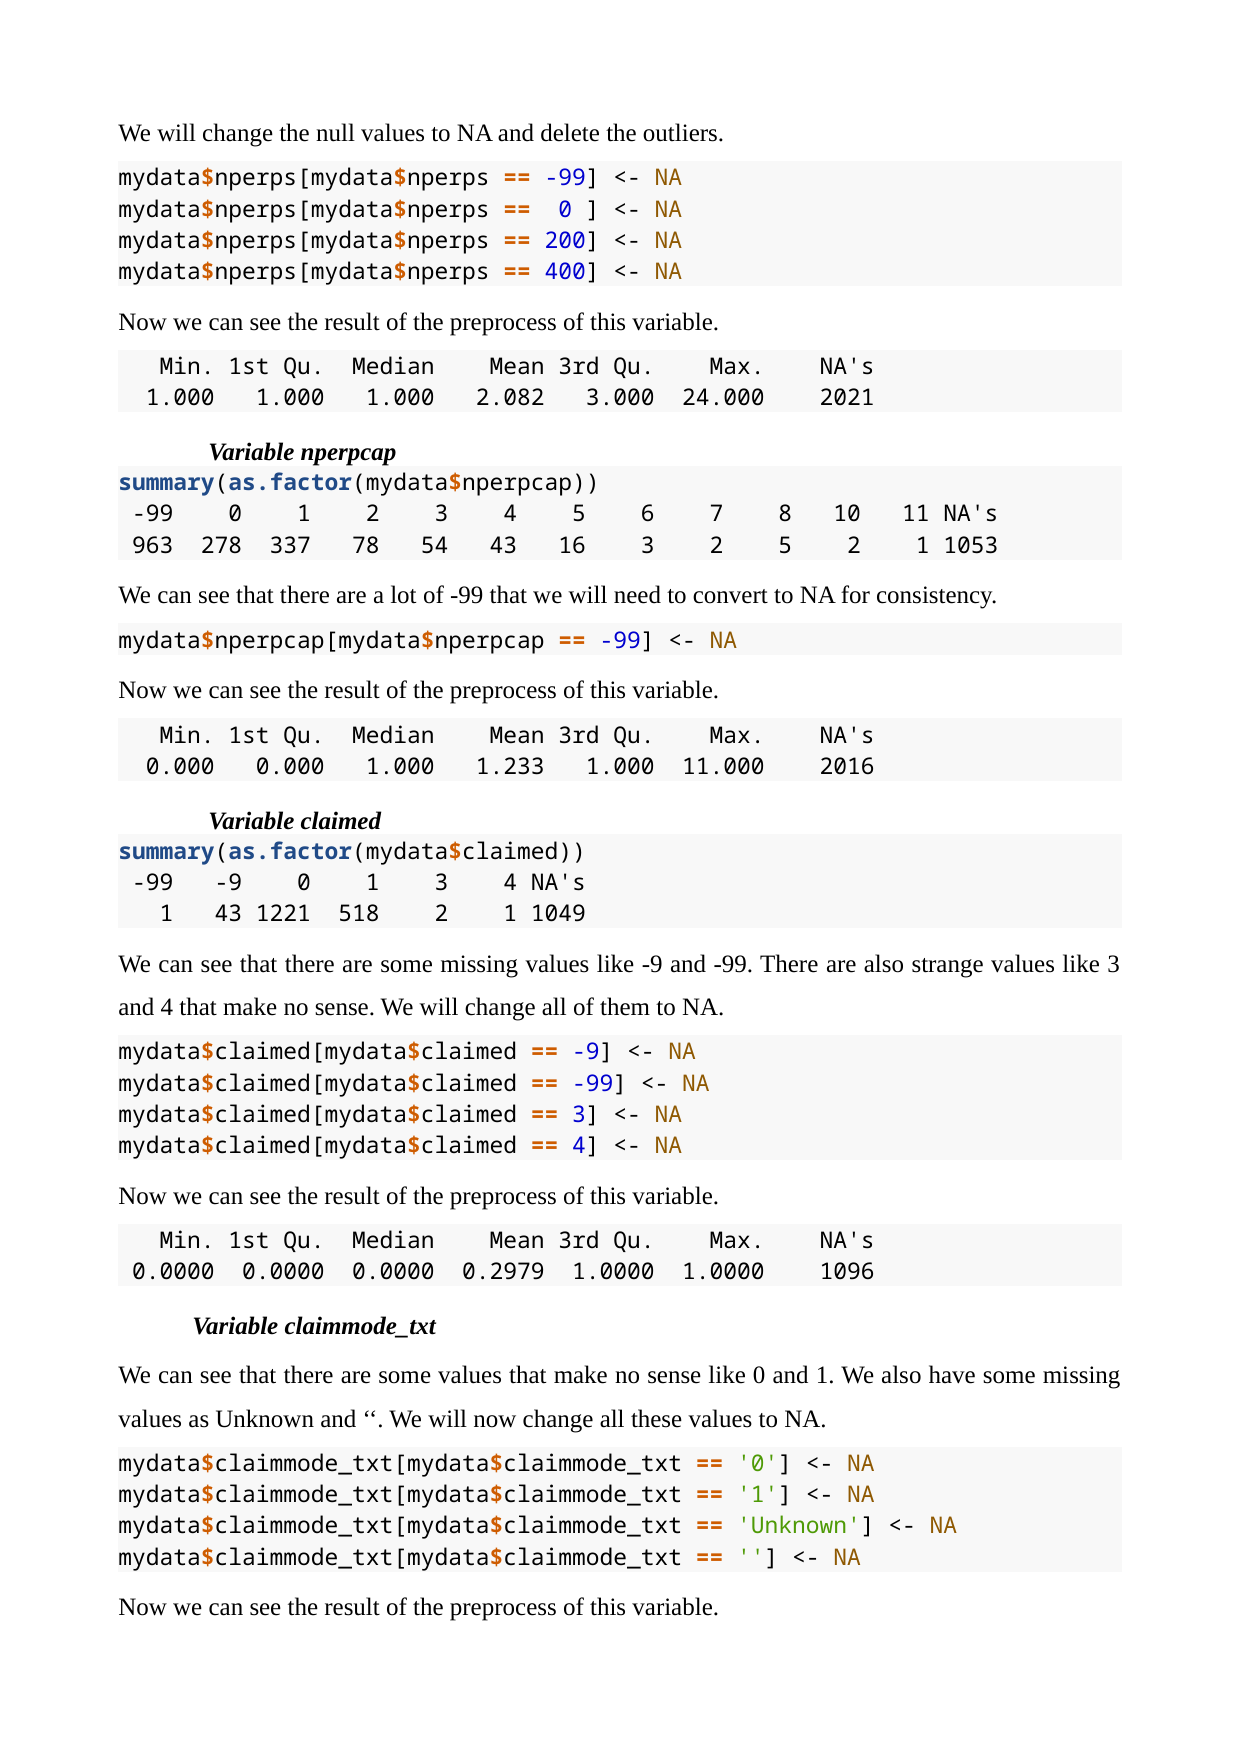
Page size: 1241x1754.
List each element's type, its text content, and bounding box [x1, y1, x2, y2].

text We can see that there are some missing values like -9 and -99. There are also strange values like 3 and 4 that make no sense. We will change all of them to NA. [118, 949, 1122, 1021]
text Now we can see the result of the preprocess of this variable. [118, 1181, 1122, 1209]
text Now we can see the result of the preprocess of this variable. [118, 675, 1122, 704]
text Now we can see the result of the preprocess of this variable. [118, 307, 1122, 336]
text Min. 1st Qu. Median Mean 3rd Qu. Max. NA's 0.000 0.000 1.000 1.233 1.000 11.000 2016 [118, 718, 1122, 781]
subtitle Variable claimed [118, 806, 1122, 834]
text -99 -9 0 1 3 4 NA's 1 43 1221 518 2 1 1049 [118, 866, 1122, 928]
subtitle Variable claimmode_txt [118, 1311, 1122, 1340]
text summary(as.factor(mydata$nperpcap)) [118, 466, 1122, 497]
text Now we can see the result of the preprocess of this variable. [118, 1592, 1122, 1621]
text mydata$nperps[mydata$nperps == -99] <- NA mydata$nperps[mydata$nperps == 0 ] <- NA mydata$nperps[mydata$nperps == 200] <- NA mydata$nperps[mydata$nperps == 400] <- NA [118, 161, 1122, 286]
text mydata$claimmode_txt[mydata$claimmode_txt == '0'] <- NA mydata$claimmode_txt[mydata$claimmode_txt == '1'] <- NA mydata$claimmode_txt[mydata$claimmode_txt == 'Unknown'] <- NA mydata$claimmode_txt[mydata$claimmode_txt == ''] <- NA [118, 1447, 1122, 1572]
text -99 0 1 2 3 4 5 6 7 8 10 11 NA's 963 278 337 78 54 43 16 3 2 5 2 1 1053 [118, 497, 1122, 560]
subtitle Variable nperpcap [118, 437, 1122, 466]
text We can see that there are a lot of -99 that we will need to convert to NA for consistency. [118, 580, 1122, 609]
text Min. 1st Qu. Median Mean 3rd Qu. Max. NA's 0.0000 0.0000 0.0000 0.2979 1.0000 1.0000 1096 [118, 1224, 1122, 1286]
text Min. 1st Qu. Median Mean 3rd Qu. Max. NA's 1.000 1.000 1.000 2.082 3.000 24.000 2021 [118, 350, 1122, 412]
text summary(as.factor(mydata$claimed)) [118, 834, 1122, 866]
text mydata$claimed[mydata$claimed == -9] <- NA mydata$claimed[mydata$claimed == -99] <- NA mydata$claimed[mydata$claimed == 3] <- NA mydata$claimed[mydata$claimed == 4] <- NA [118, 1035, 1122, 1160]
text We will change the null values to NA and delete the outliers. [118, 118, 1122, 147]
text We can see that there are some values that make no sense like 0 and 1. We also have some missing values as Unknown and ‘‘. We will now change all these values to NA. [118, 1361, 1122, 1432]
text mydata$nperpcap[mydata$nperpcap == -99] <- NA [118, 623, 1122, 655]
